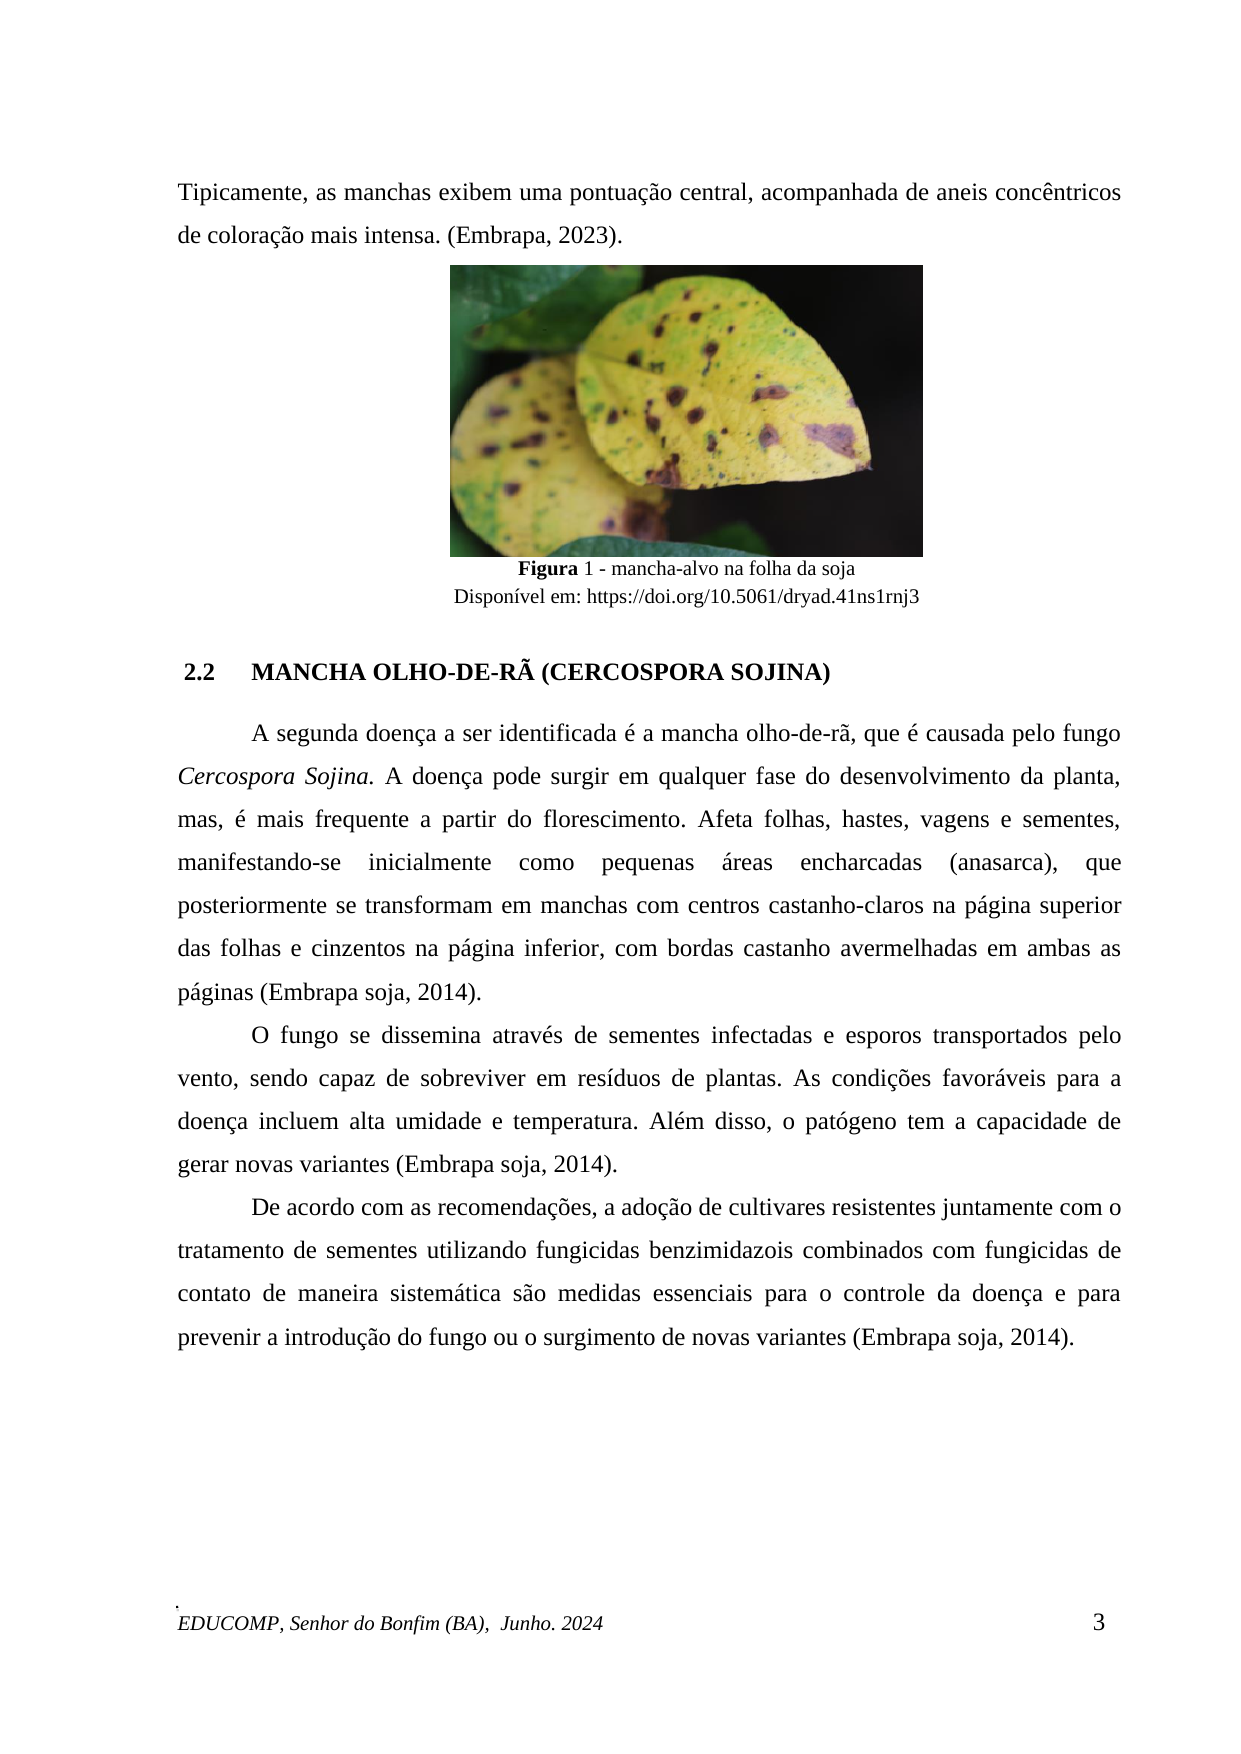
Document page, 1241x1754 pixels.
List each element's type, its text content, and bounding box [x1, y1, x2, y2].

text Figura 1 - mancha-alvo na folha da soja [450, 557, 923, 580]
text Disponível em: https://doi.org/10.5061/dryad.41ns1rnj3 [450, 583, 923, 608]
subtitle MANCHA OLHO-DE-RÃ (CERCOSPORA SOJINA) [177, 657, 1122, 685]
text O fungo se dissemina através de sementes infectadas e esporos transportados pelo vento, sendo capaz de sobreviver em resíduos de plantas. As condições favoráveis para a doença incluem alta umidade e temperatura. Além disso, o patógeno tem a capacidade de gerar novas variantes (Embrapa soja, 2014). [177, 1020, 1122, 1178]
text Tipicamente, as manchas exibem uma pontuação central, acompanhada de aneis concêntricos de coloração mais intensa. (Embrapa, 2023). [177, 177, 1122, 249]
text A segunda doença a ser identificada é a mancha olho-de-rã, que é causada pelo fungo Cercospora Sojina. A doença pode surgir em qualquer fase do desenvolvimento da planta, mas, é mais frequente a partir do florescimento. Afeta folhas, hastes, vagens e sementes, manifestando-se inicialmente como pequenas áreas encharcadas (anasarca), que posteriormente se transformam em manchas com centros castanho-claros na página superior das folhas e cinzentos na página inferior, com bordas castanho avermelhadas em ambas as páginas (Embrapa soja, 2014). [177, 718, 1122, 1005]
picture [450, 265, 923, 557]
text De acordo com as recomendações, a adoção de cultivares resistentes juntamente com o tratamento de sementes utilizando fungicidas benzimidazois combinados com fungicidas de contato de maneira sistemática são medidas essenciais para o controle da doença e para prevenir a introdução do fungo ou o surgimento de novas variantes (Embrapa soja, 2014). [177, 1192, 1122, 1350]
